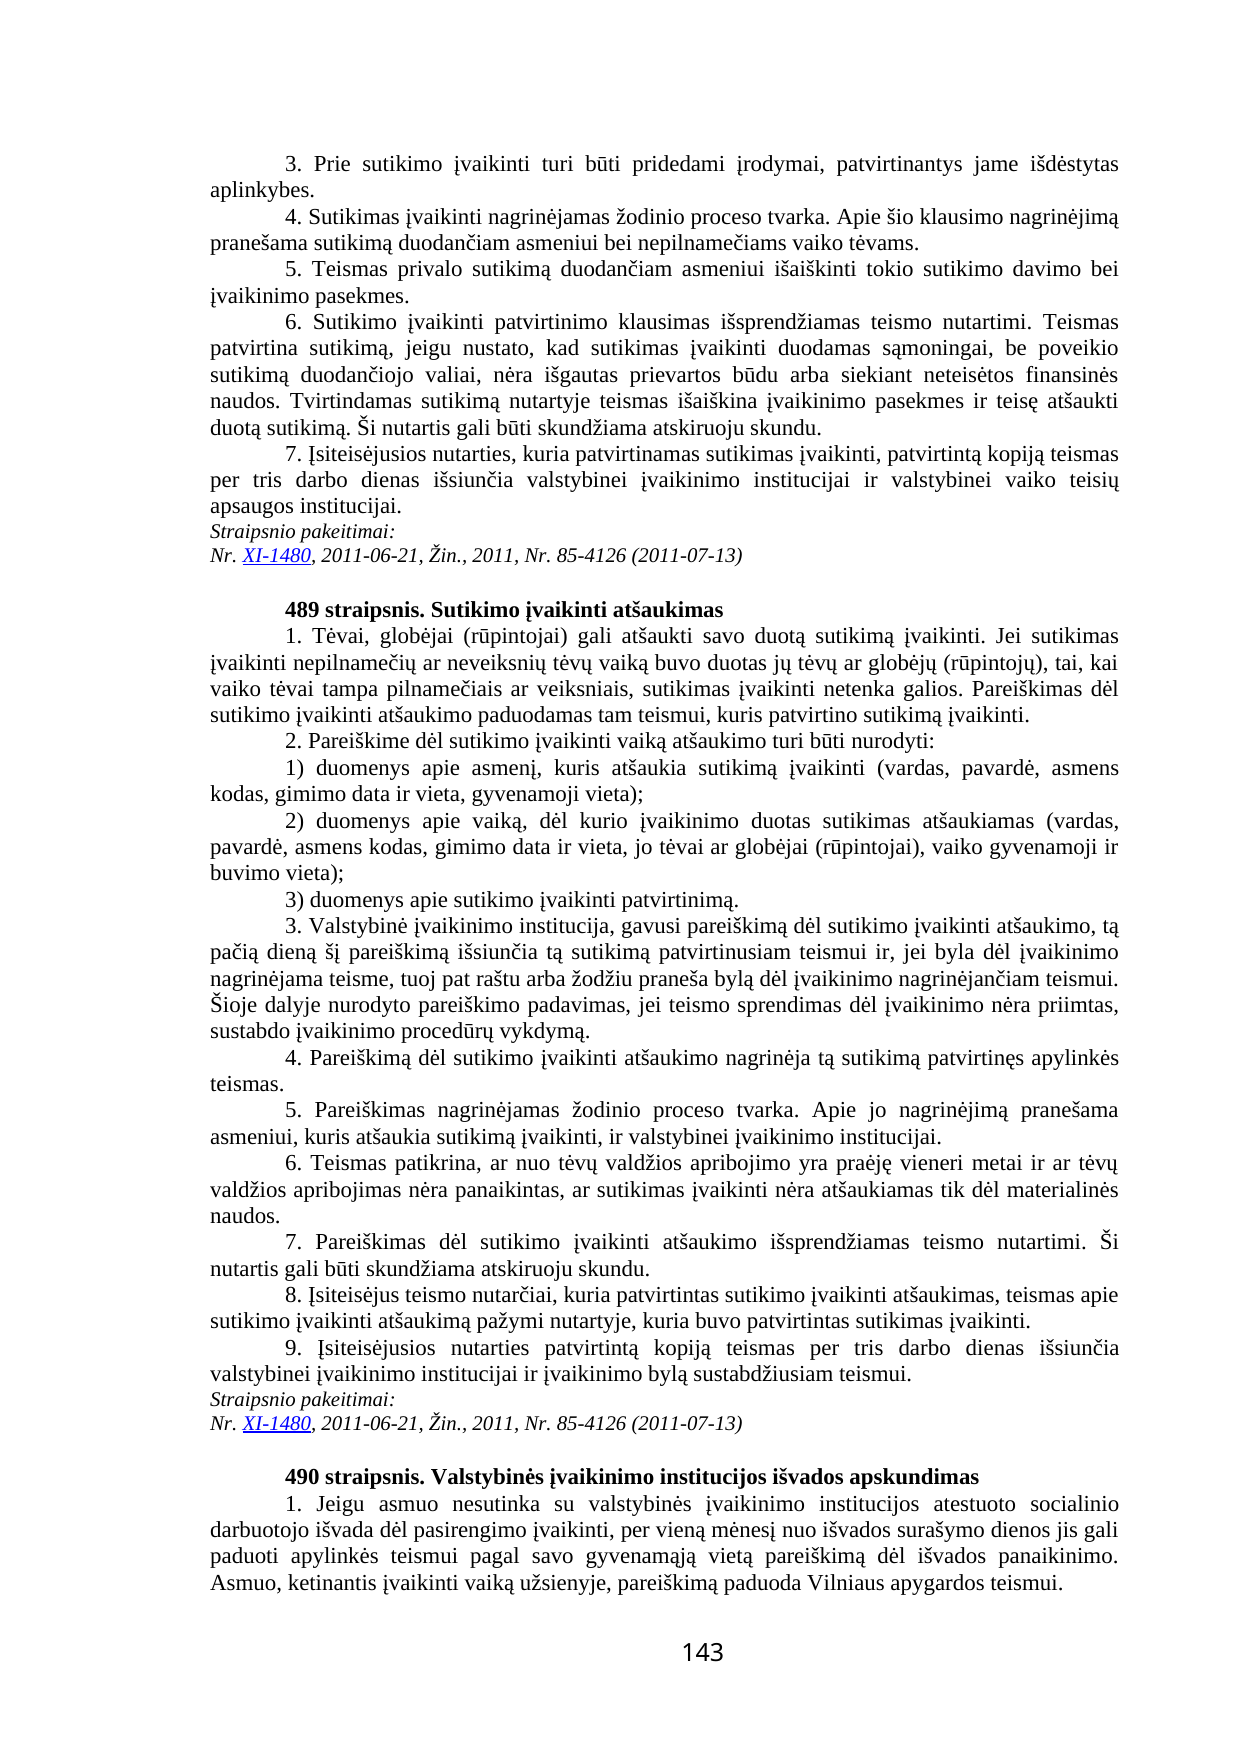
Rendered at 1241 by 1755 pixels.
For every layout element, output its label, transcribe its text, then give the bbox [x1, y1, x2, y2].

text 2. Pareiškime dėl sutikimo įvaikinti vaiką atšaukimo turi būti nurodyti: [210, 728, 1120, 754]
text 3. Prie sutikimo įvaikinti turi būti pridedami įrodymai, patvirtinantys jame išdėstytas aplinkybes. [210, 150, 1120, 203]
text 4. Pareiškimą dėl sutikimo įvaikinti atšaukimo nagrinėja tą sutikimą patvirtinęs apylinkės teismas. [210, 1044, 1120, 1097]
text 6. Sutikimo įvaikinti patvirtinimo klausimas išsprendžiamas teismo nutartimi. Teismas patvirtina sutikimą, jeigu nustato, kad sutikimas įvaikinti duodamas sąmoningai, be poveikio sutikimą duodančiojo valiai, nėra išgautas prievartos būdu arba siekiant neteisėtos finansinės naudos. Tvirtindamas sutikimą nutartyje teismas išaiškina įvaikinimo pasekmes ir teisę atšaukti duotą sutikimą. Ši nutartis gali būti skundžiama atskiruoju skundu. [210, 308, 1120, 440]
text Nr. XI-1480, 2011-06-21, Žin., 2011, Nr. 85-4126 (2011-07-13) [210, 543, 1120, 567]
text 4. Sutikimas įvaikinti nagrinėjamas žodinio proceso tvarka. Apie šio klausimo nagrinėjimą pranešama sutikimą duodančiam asmeniui bei nepilnamečiams vaiko tėvams. [210, 203, 1120, 255]
text Nr. XI-1480, 2011-06-21, Žin., 2011, Nr. 85-4126 (2011-07-13) [210, 1411, 1120, 1434]
text Straipsnio pakeitimai: [210, 1386, 1120, 1411]
text 7. Įsiteisėjusios nutarties, kuria patvirtinamas sutikimas įvaikinti, patvirtintą kopiją teismas per tris darbo dienas išsiunčia valstybinei įvaikinimo institucijai ir valstybinei vaiko teisių apsaugos institucijai. [210, 440, 1120, 519]
text 8. Įsiteisėjus teismo nutarčiai, kuria patvirtintas sutikimo įvaikinti atšaukimas, teismas apie sutikimo įvaikinti atšaukimą pažymi nutartyje, kuria buvo patvirtintas sutikimas įvaikinti. [210, 1281, 1120, 1334]
text 490 straipsnis. Valstybinės įvaikinimo institucijos išvados apskundimas [210, 1463, 1120, 1490]
text 3. Valstybinė įvaikinimo institucija, gavusi pareiškimą dėl sutikimo įvaikinti atšaukimo, tą pačią dieną šį pareiškimą išsiunčia tą sutikimą patvirtinusiam teismui ir, jei byla dėl įvaikinimo nagrinėjama teisme, tuoj pat raštu arba žodžiu praneša bylą dėl įvaikinimo nagrinėjančiam teismui. Šioje dalyje nurodyto pareiškimo padavimas, jei teismo sprendimas dėl įvaikinimo nėra priimtas, sustabdo įvaikinimo procedūrų vykdymą. [210, 912, 1120, 1044]
text 1. Jeigu asmuo nesutinka su valstybinės įvaikinimo institucijos atestuoto socialinio darbuotojo išvada dėl pasirengimo įvaikinti, per vieną mėnesį nuo išvados surašymo dienos jis gali paduoti apylinkės teismui pagal savo gyvenamąją vietą pareiškimą dėl išvados panaikinimo. Asmuo, ketinantis įvaikinti vaiką užsienyje, pareiškimą paduoda Vilniaus apygardos teismui. [210, 1490, 1120, 1595]
text 1) duomenys apie asmenį, kuris atšaukia sutikimą įvaikinti (vardas, pavardė, asmens kodas, gimimo data ir vieta, gyvenamoji vieta); [210, 754, 1120, 807]
text 2) duomenys apie vaiką, dėl kurio įvaikinimo duotas sutikimas atšaukiamas (vardas, pavardė, asmens kodas, gimimo data ir vieta, jo tėvai ar globėjai (rūpintojai), vaiko gyvenamoji ir buvimo vieta); [210, 807, 1120, 886]
text 489 straipsnis. Sutikimo įvaikinti atšaukimas [210, 596, 1120, 622]
text 5. Pareiškimas nagrinėjamas žodinio proceso tvarka. Apie jo nagrinėjimą pranešama asmeniui, kuris atšaukia sutikimą įvaikinti, ir valstybinei įvaikinimo institucijai. [210, 1097, 1120, 1149]
text 5. Teismas privalo sutikimą duodančiam asmeniui išaiškinti tokio sutikimo davimo bei įvaikinimo pasekmes. [210, 255, 1120, 308]
text 3) duomenys apie sutikimo įvaikinti patvirtinimą. [210, 886, 1120, 912]
text 6. Teismas patikrina, ar nuo tėvų valdžios apribojimo yra praėję vieneri metai ir ar tėvų valdžios apribojimas nėra panaikintas, ar sutikimas įvaikinti nėra atšaukiamas tik dėl materialinės naudos. [210, 1149, 1120, 1228]
text 7. Pareiškimas dėl sutikimo įvaikinti atšaukimo išsprendžiamas teismo nutartimi. Ši nutartis gali būti skundžiama atskiruoju skundu. [210, 1228, 1120, 1281]
text 9. Įsiteisėjusios nutarties patvirtintą kopiją teismas per tris darbo dienas išsiunčia valstybinei įvaikinimo institucijai ir įvaikinimo bylą sustabdžiusiam teismui. [210, 1334, 1120, 1386]
text Straipsnio pakeitimai: [210, 519, 1120, 543]
text 1. Tėvai, globėjai (rūpintojai) gali atšaukti savo duotą sutikimą įvaikinti. Jei sutikimas įvaikinti nepilnamečių ar neveiksnių tėvų vaiką buvo duotas jų tėvų ar globėjų (rūpintojų), tai, kai vaiko tėvai tampa pilnamečiais ar veiksniais, sutikimas įvaikinti netenka galios. Pareiškimas dėl sutikimo įvaikinti atšaukimo paduodamas tam teismui, kuris patvirtino sutikimą įvaikinti. [210, 622, 1120, 728]
